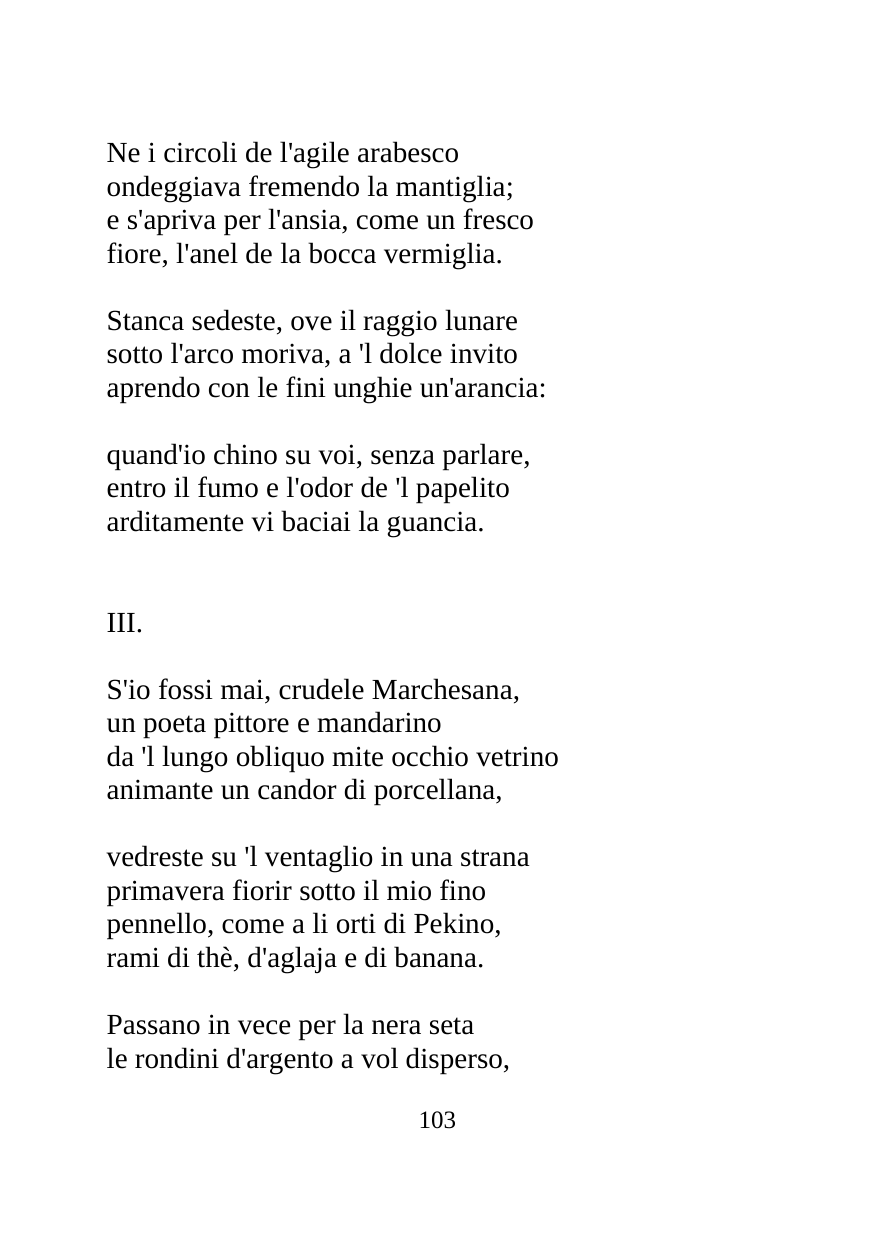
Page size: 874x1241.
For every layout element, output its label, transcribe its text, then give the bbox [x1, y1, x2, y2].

text le rondini d'argento a vol disperso, [106, 1041, 768, 1074]
text primavera fiorir sotto il mio fino [106, 873, 768, 907]
text sotto l'arco moriva, a 'l dolce invito [106, 336, 768, 370]
text III. [106, 605, 768, 638]
text pennello, come a li orti di Pekino, [106, 907, 768, 940]
text quand'io chino su voi, senza parlare, [106, 437, 768, 471]
text entro il fumo e l'odor de 'l papelito [106, 471, 768, 504]
text Passano in vece per la nera seta [106, 1007, 768, 1041]
text e s'apriva per l'ansia, come un fresco [106, 202, 768, 236]
text aprendo con le fini unghie un'arancia: [106, 370, 768, 403]
text Ne i circoli de l'agile arabesco [106, 135, 768, 169]
text fiore, l'anel de la bocca vermiglia. [106, 236, 768, 269]
text S'io fossi mai, crudele Marchesana, [106, 672, 768, 705]
text da 'l lungo obliquo mite occhio vetrino [106, 739, 768, 772]
text vedreste su 'l ventaglio in una strana [106, 839, 768, 873]
text Stanca sedeste, ove il raggio lunare [106, 303, 768, 336]
text un poeta pittore e mandarino [106, 705, 768, 739]
text rami di thè, d'aglaja e di banana. [106, 940, 768, 974]
text arditamente vi baciai la guancia. [106, 504, 768, 538]
text ondeggiava fremendo la mantiglia; [106, 169, 768, 202]
text animante un candor di porcellana, [106, 772, 768, 806]
